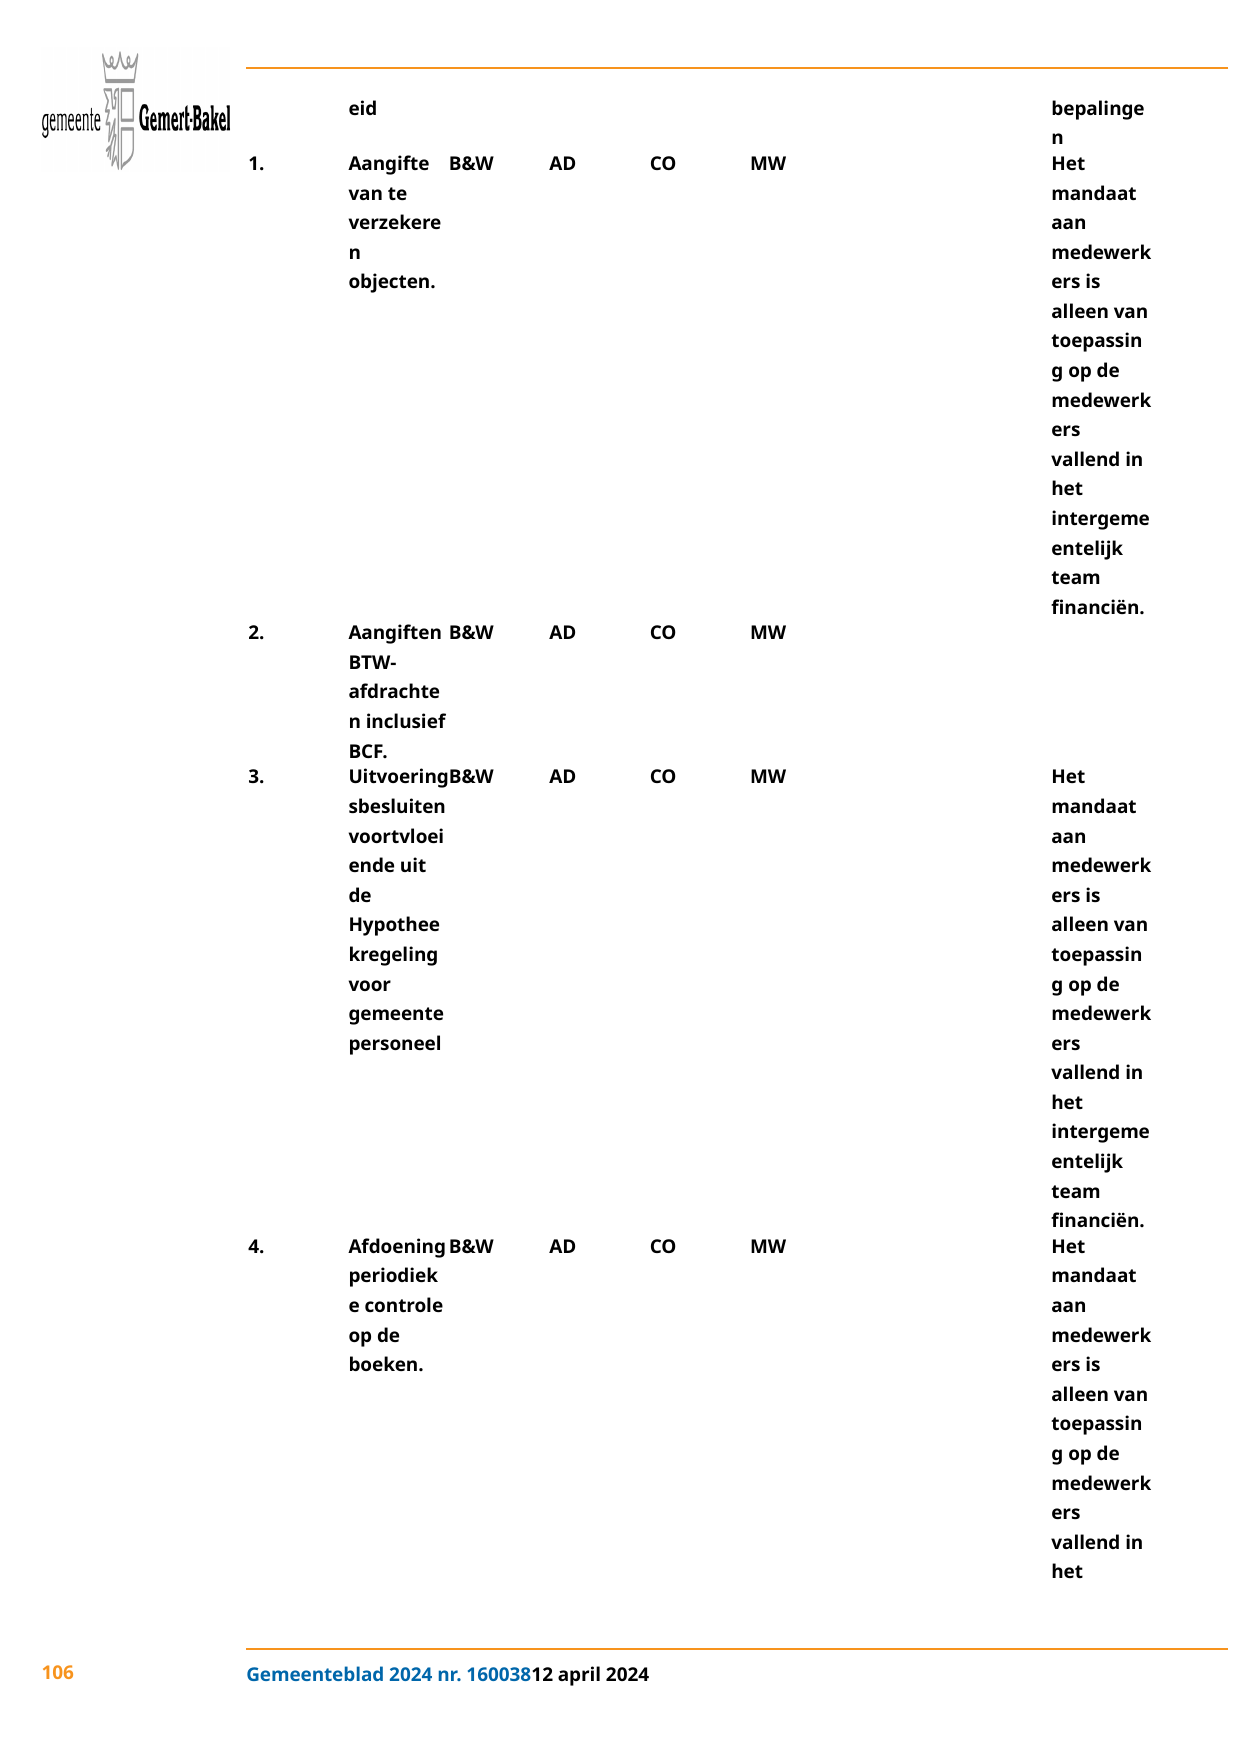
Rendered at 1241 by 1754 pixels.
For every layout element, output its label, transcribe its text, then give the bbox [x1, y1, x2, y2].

table_cell B&W [449, 1233, 549, 1584]
table_cell B&W [449, 150, 549, 619]
table_cell AD [549, 150, 649, 619]
table_cell [449, 95, 549, 150]
table_cell B&W [449, 764, 549, 1233]
table_cell MW [750, 150, 850, 619]
table_cell [850, 1233, 951, 1584]
table_cell [850, 620, 951, 764]
table_cell MW [750, 620, 850, 764]
table_cell 1. [248, 150, 348, 619]
table_cell [951, 1233, 1051, 1584]
table_cell Het mandaat aan medewerkers is alleen van toepassing op de medewerkers vallend in het intergemeentelijk team financiën. [1051, 764, 1152, 1233]
table_cell Aangifte van te verzekeren objecten. [348, 150, 449, 619]
table_cell Aangiften BTW-afdrachten inclusief BCF. [348, 620, 449, 764]
table_cell MW [750, 1233, 850, 1584]
table_cell AD [549, 1233, 649, 1584]
table_cell 2. [248, 620, 348, 764]
table_cell B&W [449, 620, 549, 764]
table_cell [248, 95, 348, 150]
table_cell MW [750, 764, 850, 1233]
table_cell [549, 95, 649, 150]
table_cell eid [348, 95, 449, 150]
table_cell [951, 620, 1051, 764]
table_cell [750, 95, 850, 150]
table_cell [951, 764, 1051, 1233]
table_cell [850, 95, 951, 150]
table_cell CO [650, 150, 750, 619]
table_cell Het mandaat aan medewerkers is alleen van toepassing op de medewerkers vallend in het [1051, 1233, 1152, 1584]
table_cell Het mandaat aan medewerkers is alleen van toepassing op de medewerkers vallend in het intergemeentelijk team financiën. [1051, 150, 1152, 619]
picture [41, 47, 231, 172]
table_cell bepalingen [1051, 95, 1152, 150]
table_cell Afdoening periodieke controle op de boeken. [348, 1233, 449, 1584]
table_cell CO [650, 1233, 750, 1584]
table_cell [850, 150, 951, 619]
table_cell CO [650, 764, 750, 1233]
table_cell CO [650, 620, 750, 764]
table_cell [850, 764, 951, 1233]
table_cell [1051, 620, 1152, 764]
table_cell [951, 95, 1051, 150]
table_cell 4. [248, 1233, 348, 1584]
table_cell Uitvoeringsbesluiten voortvloeiende uit de Hypotheekregeling voor gemeentepersoneel [348, 764, 449, 1233]
table_cell AD [549, 620, 649, 764]
table_cell [951, 150, 1051, 619]
table_cell AD [549, 764, 649, 1233]
table_cell [650, 95, 750, 150]
table_cell 3. [248, 764, 348, 1233]
